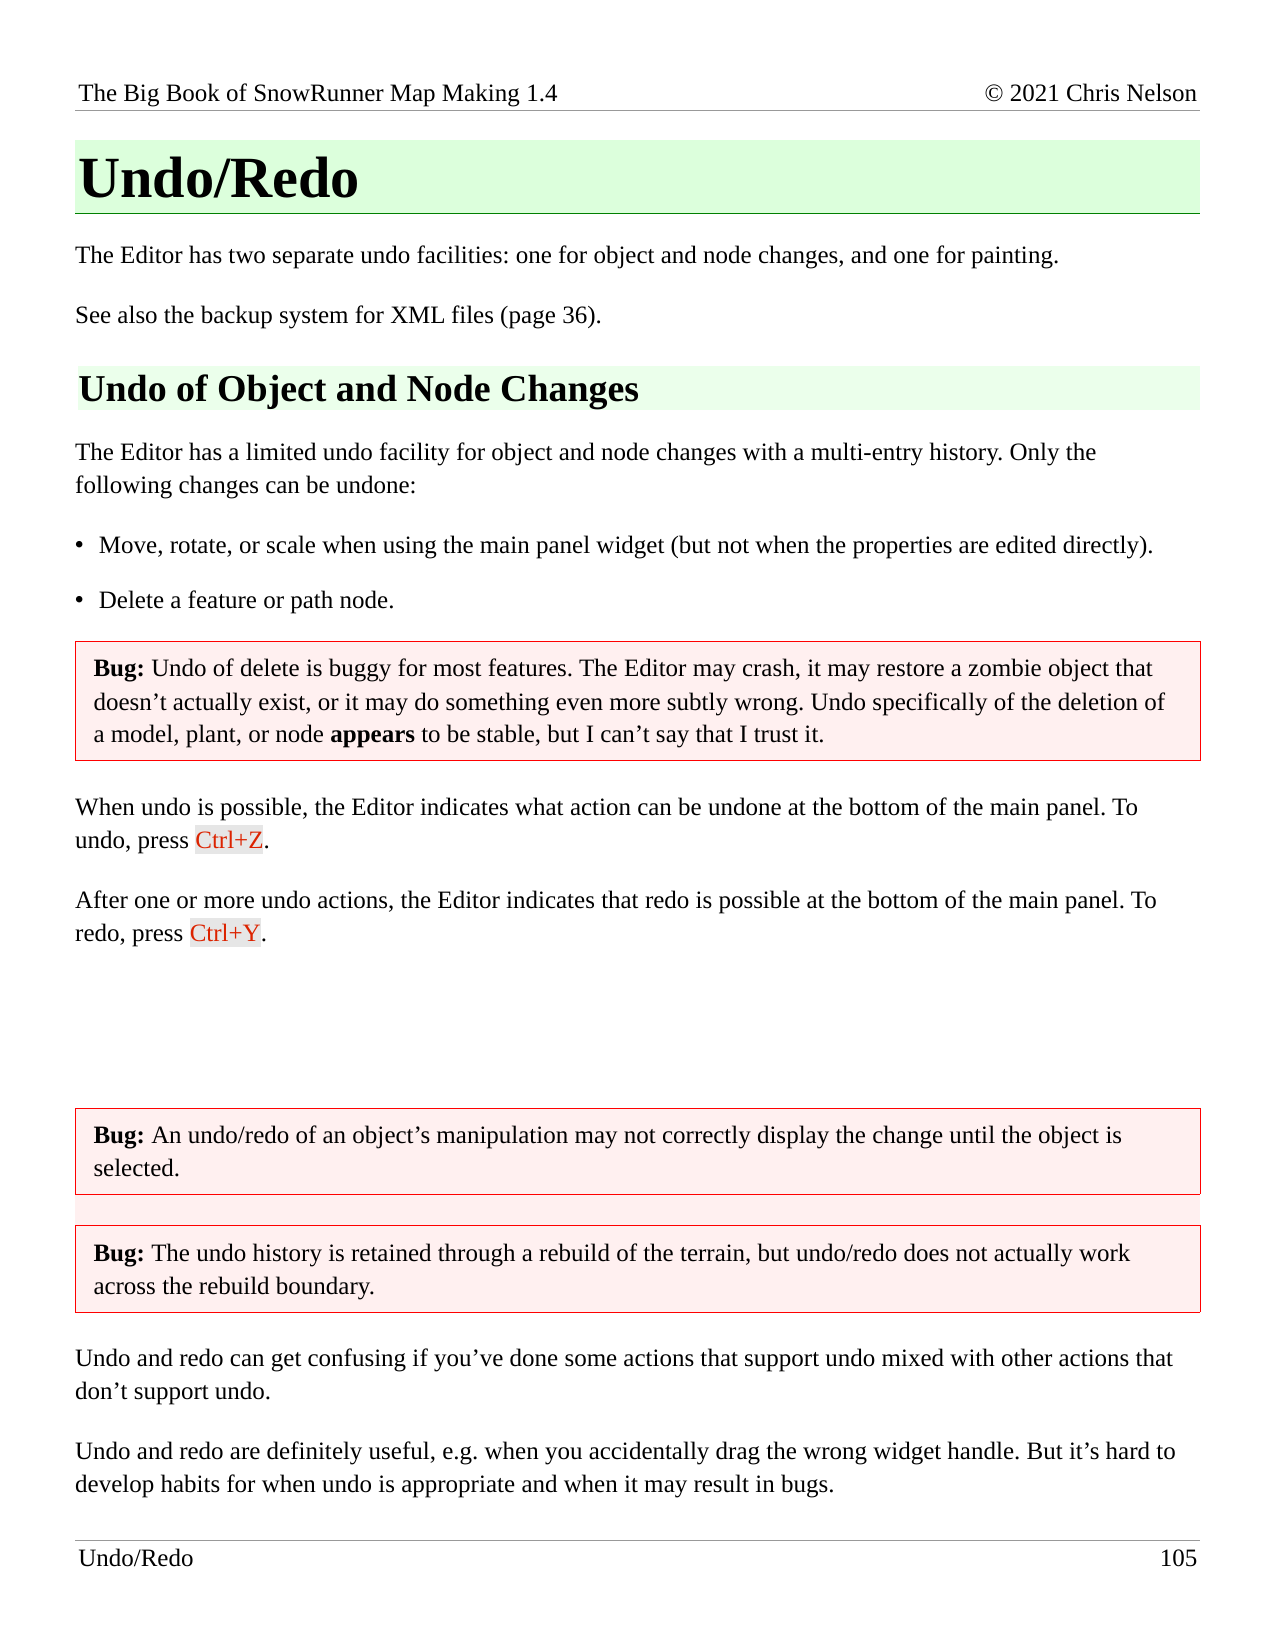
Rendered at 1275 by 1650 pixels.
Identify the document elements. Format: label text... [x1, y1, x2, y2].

text Undo and redo are definitely useful, e.g. when you accidentally drag the wrong widget handle. But it’s hard to develop habits for when undo is appropriate and when it may result in bugs. [75, 1436, 1200, 1498]
list Move, rotate, or scale when using the main panel widget (but not when the properties are edited directly). [75, 530, 1200, 558]
text The Editor has two separate undo facilities: one for object and node changes, and one for painting. [75, 240, 1200, 269]
subtitle Undo/Redo [75, 140, 1200, 213]
text Undo and redo can get confusing if you’ve done some actions that support undo mixed with other actions that don’t support undo. [75, 1343, 1200, 1405]
list Undo of delete is buggy for most features. The Editor may crash, it may restore a zombie object that doesn’t actually exist, or it may do something even more subtly wrong. Undo specifically of the deletion of a model, plant, or node appears to be stable, but I can’t say that I trust it. [76, 642, 1200, 760]
text When undo is possible, the Editor indicates what action can be undone at the bottom of the main panel. To undo, press Ctrl+Z. [75, 792, 1200, 854]
list An undo/redo of an object’s manipulation may not correctly display the change until the object is selected. [76, 1109, 1200, 1194]
list The undo history is retained through a rebuild of the terrain, but undo/redo does not actually work across the rebuild boundary. [76, 1226, 1200, 1312]
subtitle Undo of Object and Node Changes [78, 366, 1200, 410]
list Delete a feature or path node. [75, 586, 1200, 614]
text The Editor has a limited undo facility for object and node changes with a multi-entry history. Only the following changes can be undone: [75, 437, 1200, 498]
text After one or more undo actions, the Editor indicates that redo is possible at the bottom of the main panel. To redo, press Ctrl+Y. [75, 885, 1200, 947]
text See also the backup system for XML files (page 36). [75, 300, 1200, 329]
